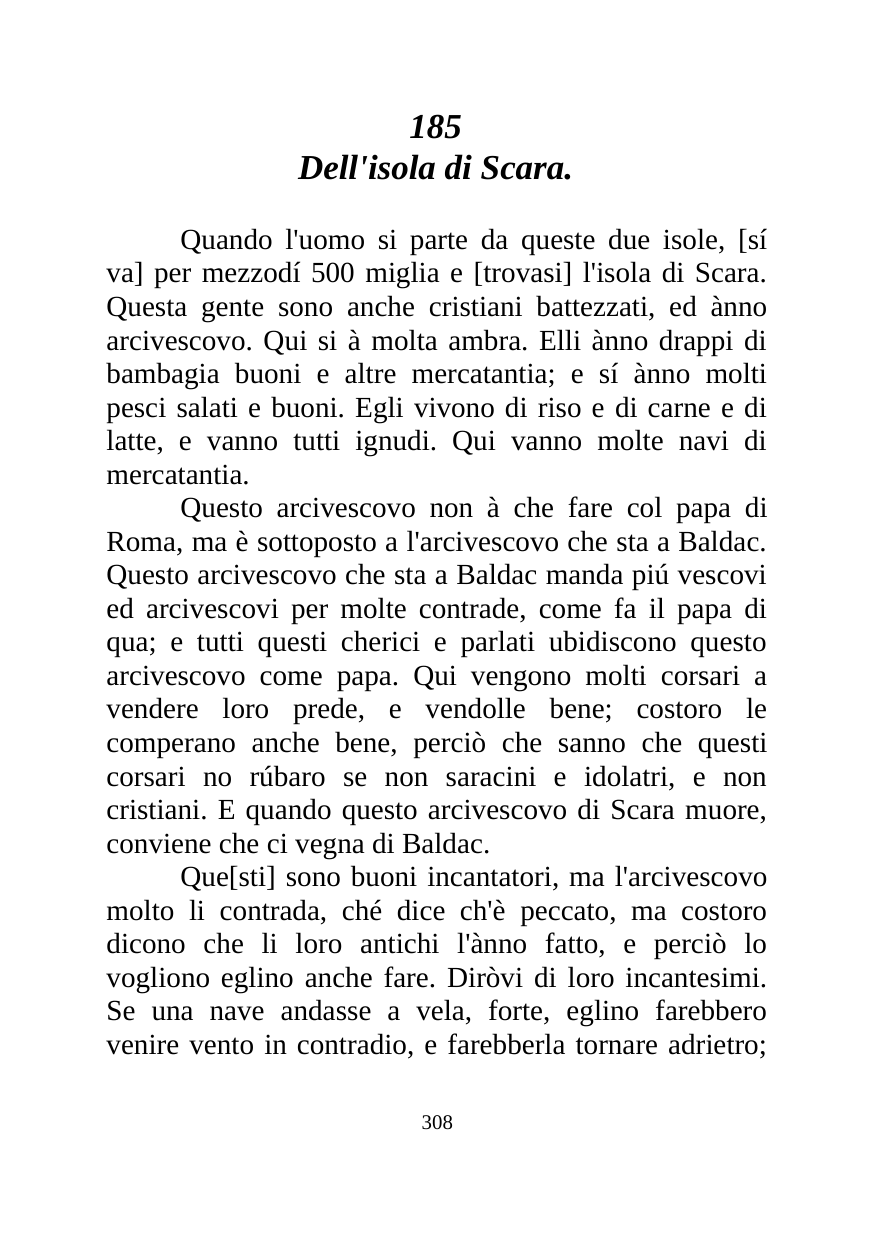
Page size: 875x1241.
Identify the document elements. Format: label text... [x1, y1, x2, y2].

text Que[sti] sono buoni incantatori, ma l'arcivescovo molto li contrada, ché dice ch'è peccato, ma costoro dicono che li loro antichi l'ànno fatto, e perciò lo vogliono eglino anche fare. Diròvi di loro incantesimi. Se una nave andasse a vela, forte, eglino farebbero venire vento in contradio, e farebberla tornare adrietro; [106, 859, 768, 1061]
text Questo arcivescovo non à che fare col papa di Roma, ma è sottoposto a l'arcivescovo che sta a Baldac. Questo arcivescovo che sta a Baldac manda piú vescovi ed arcivescovi per molte contrade, come fa il papa di qua; e tutti questi cherici e parlati ubidiscono questo arcivescovo come papa. Qui vengono molti corsari a vendere loro prede, e vendolle bene; costoro le comperano anche bene, perciò che sanno che questi corsari no rúbaro se non saracini e idolatri, e non cristiani. E quando questo arcivescovo di Scara muore, conviene che ci vegna di Baldac. [106, 490, 768, 859]
subtitle 185 Dell'isola di Scara. [106, 106, 768, 187]
text Quando l'uomo si parte da queste due isole, [sí va] per mezzodí 500 miglia e [trovasi] l'isola di Scara. Questa gente sono anche cristiani battezzati, ed ànno arcivescovo. Qui si à molta ambra. Elli ànno drappi di bambagia buoni e altre mercatantia; e sí ànno molti pesci salati e buoni. Egli vivono di riso e di carne e di latte, e vanno tutti ignudi. Qui vanno molte navi di mercatantia. [106, 222, 768, 490]
